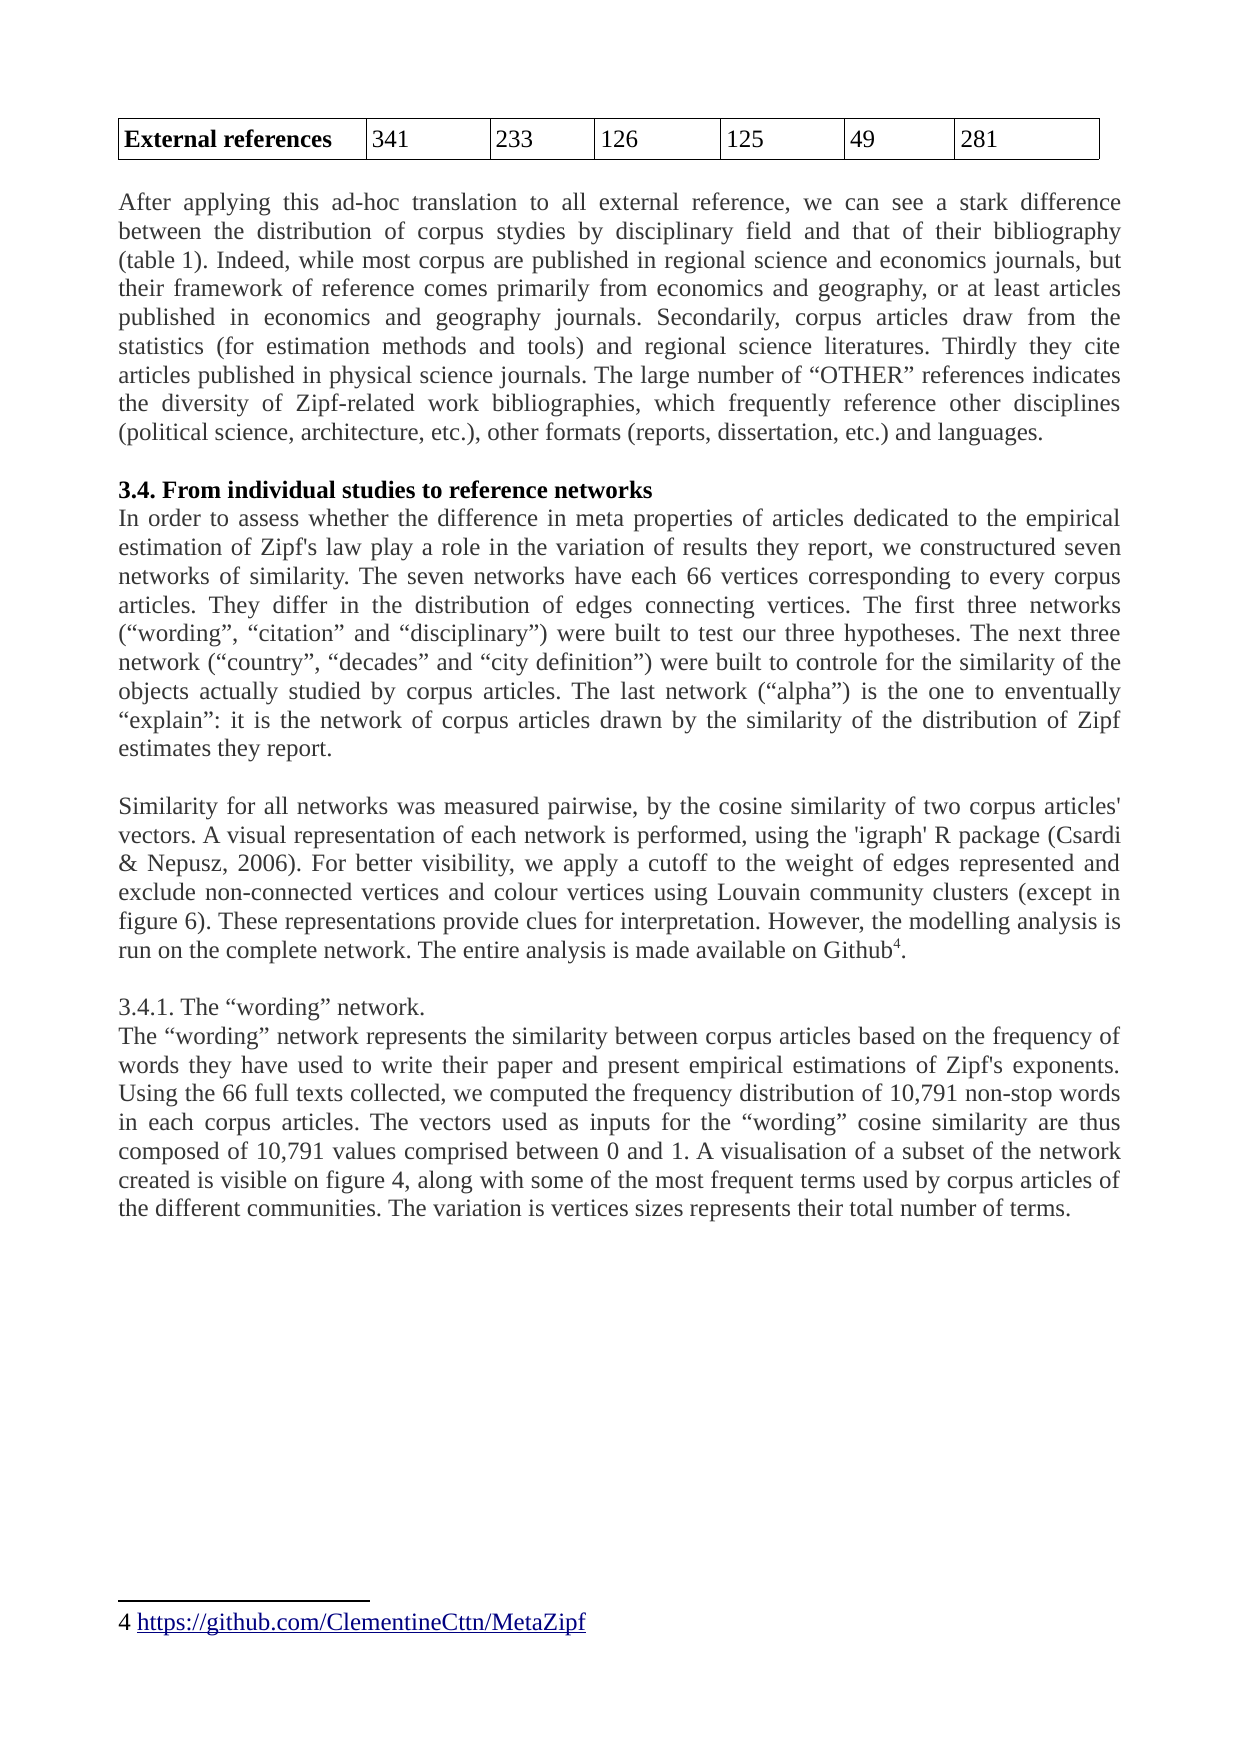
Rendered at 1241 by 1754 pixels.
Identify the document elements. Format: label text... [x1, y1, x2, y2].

text In order to assess whether the difference in meta properties of articles dedicated to the empirical estimation of Zipf's law play a role in the variation of results they report, we constructured seven networks of similarity. The seven networks have each 66 vertices corresponding to every corpus articles. They differ in the distribution of edges connecting vertices. The first three networks (“wording”, “citation” and “disciplinary”) were built to test our three hypotheses. The next three network (“country”, “decades” and “city definition”) were built to controle for the similarity of the objects actually studied by corpus articles. The last network (“alpha”) is the one to enventually “explain”: it is the network of corpus articles drawn by the similarity of the distribution of Zipf estimates they report. [118, 503, 1122, 762]
table_cell 126 [595, 119, 720, 158]
text The “wording” network represents the similarity between corpus articles based on the frequency of words they have used to write their paper and present empirical estimations of Zipf's exponents. Using the 66 full texts collected, we computed the frequency distribution of 10,791 non-stop words in each corpus articles. The vectors used as inputs for the “wording” cosine similarity are thus composed of 10,791 values comprised between 0 and 1. A visualisation of a subset of the network created is visible on figure 4, along with some of the most frequent terms used by corpus articles of the different communities. The variation is vertices sizes represents their total number of terms. [118, 1021, 1122, 1222]
text Similarity for all networks was measured pairwise, by the cosine similarity of two corpus articles' vectors. A visual representation of each network is performed, using the 'igraph' R package (Csardi & Nepusz, 2006). For better visibility, we apply a cutoff to the weight of edges represented and exclude non-connected vertices and colour vertices using Louvain community clusters (except in figure 6). These representations provide clues for interpretation. However, the modelling analysis is run on the complete network. The entire analysis is made available on Github. [118, 791, 1122, 963]
table_cell 341 [367, 119, 490, 158]
text 3.4.1. The “wording” network. [118, 992, 1122, 1021]
text After applying this ad-hoc translation to all external reference, we can see a stark difference between the distribution of corpus stydies by disciplinary field and that of their bibliography (table 1). Indeed, while most corpus are published in regional science and economics journals, but their framework of reference comes primarily from economics and geography, or at least articles published in economics and geography journals. Secondarily, corpus articles draw from the statistics (for estimation methods and tools) and regional science literatures. Thirdly they cite articles published in physical science journals. The large number of “OTHER” references indicates the diversity of Zipf-related work bibliographies, which frequently reference other disciplines (political science, architecture, etc.), other formats (reports, dissertation, etc.) and languages. [118, 187, 1122, 446]
text 3.4. From individual studies to reference networks [118, 475, 1122, 503]
table_cell 281 [955, 119, 1099, 158]
table_cell 49 [845, 119, 954, 158]
table_cell External references [119, 119, 366, 158]
text https://github.com/ClementineCttn/MetaZipf [118, 1607, 1122, 1636]
table_cell 125 [721, 119, 844, 158]
table_cell 233 [491, 119, 594, 158]
